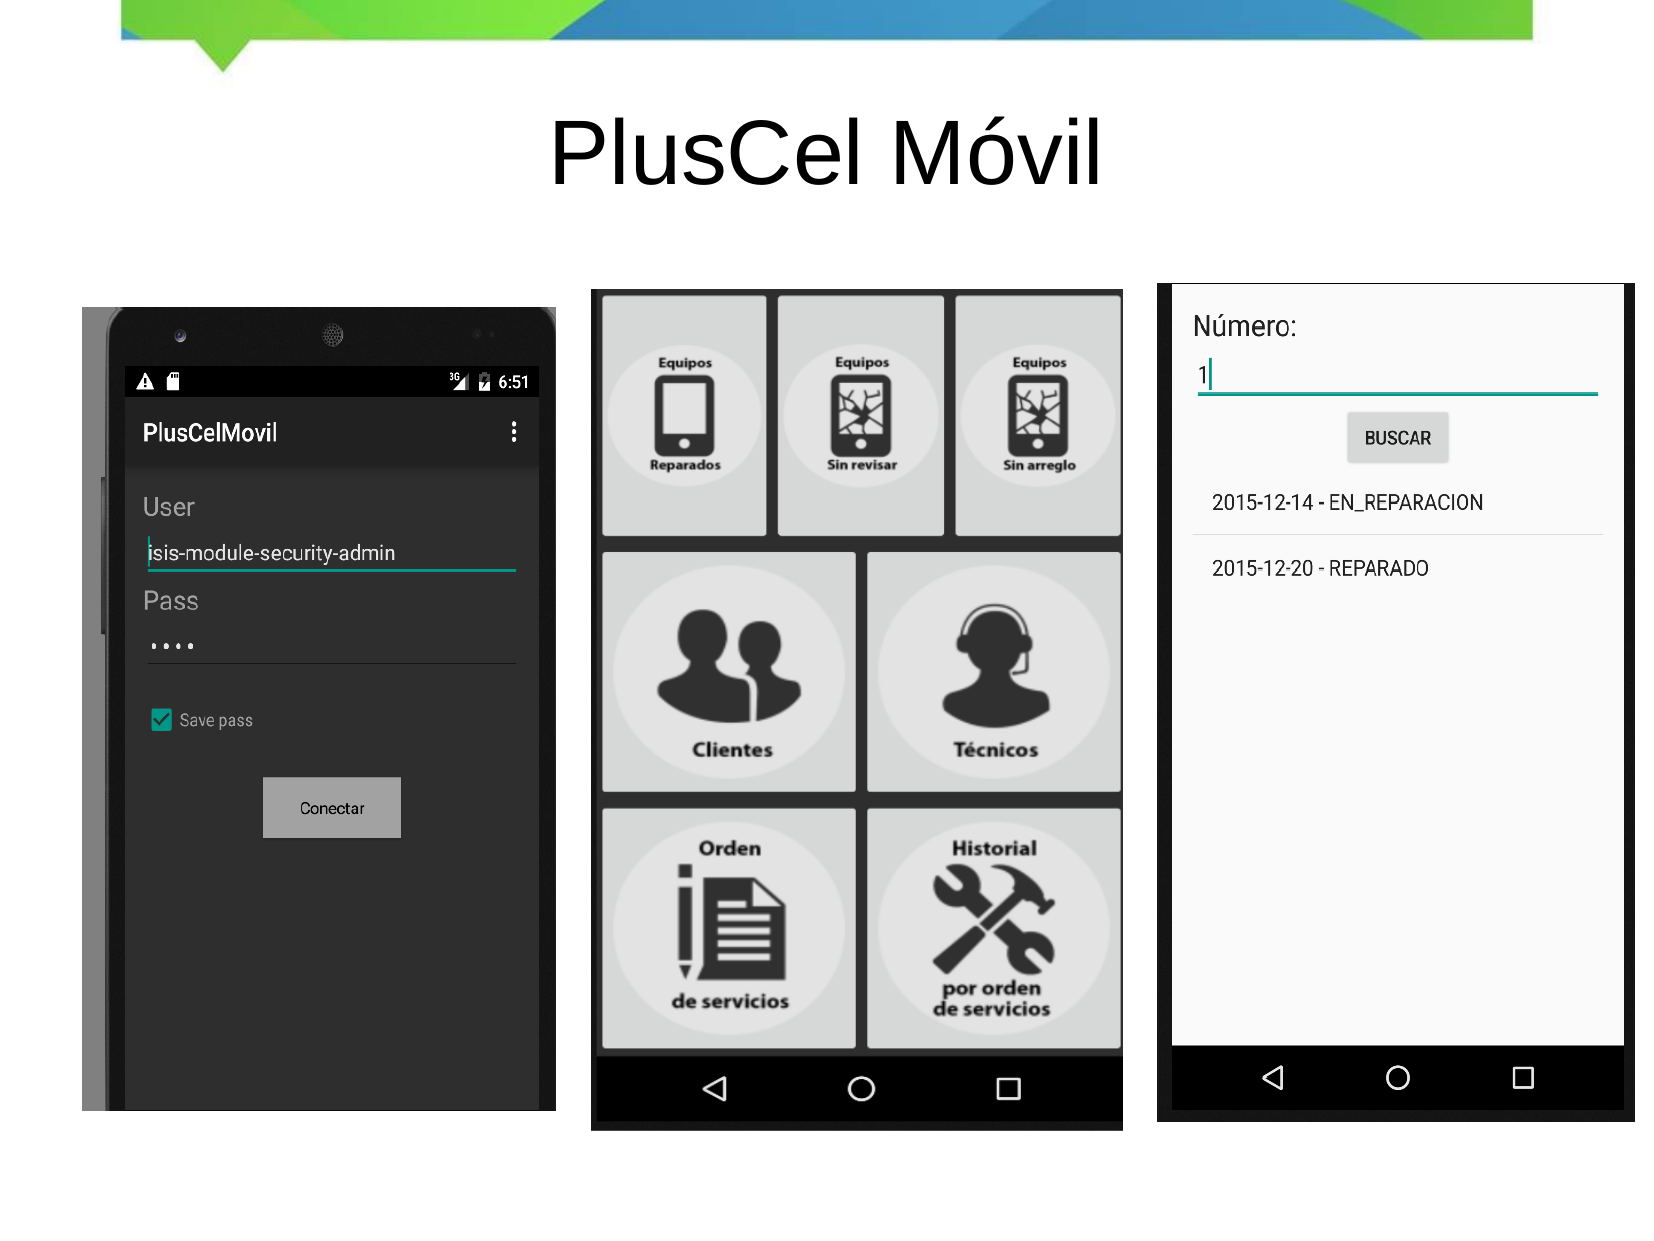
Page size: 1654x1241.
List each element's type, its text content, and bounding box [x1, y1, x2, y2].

picture [0, 0, 1654, 1241]
title PlusCel Móvil [82, 49, 1571, 257]
